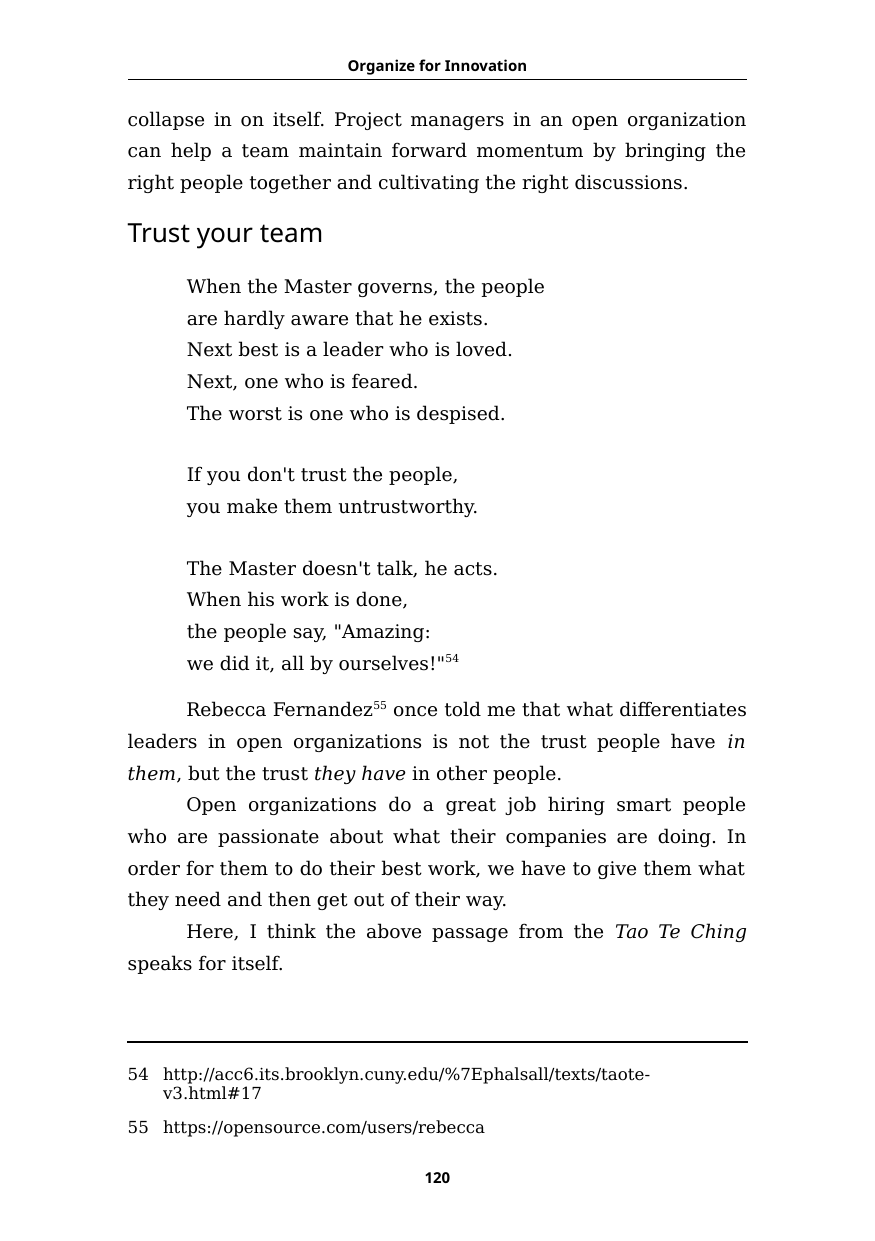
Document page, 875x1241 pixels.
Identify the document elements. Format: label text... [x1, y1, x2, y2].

text When the Master governs, the people are hardly aware that he exists. Next best is a leader who is loved. Next, one who is feared. The worst is one who is despised. [187, 276, 688, 425]
text Here, I think the above passage from the Tao Te Ching speaks for itself. [127, 921, 747, 975]
subtitle Trust your team [127, 218, 747, 249]
text https://opensource.com/users/rebecca [127, 1118, 747, 1138]
text Rebecca Fernandez once told me that what differentiates leaders in open organizations is not the trust people have in them, but the trust they have in other people. [127, 699, 747, 785]
text The Master doesn't talk, he acts. When his work is done, the people say, "Amazing: we did it, all by ourselves!" [187, 558, 688, 675]
text collapse in on itself. Project managers in an open organization can help a team maintain forward momentum by bringing the right people together and cultivating the right discussions. [127, 109, 747, 194]
text Open organizations do a great job hiring smart people who are passionate about what their companies are doing. In order for them to do their best work, we have to give them what they need and then get out of their way. [127, 794, 747, 911]
text If you don't trust the people, you make them untrustworthy. [187, 464, 688, 518]
text http://acc6.its.brooklyn.cuny.edu/%7Ephalsall/texts/taote-v3.html#17 [127, 1064, 747, 1103]
